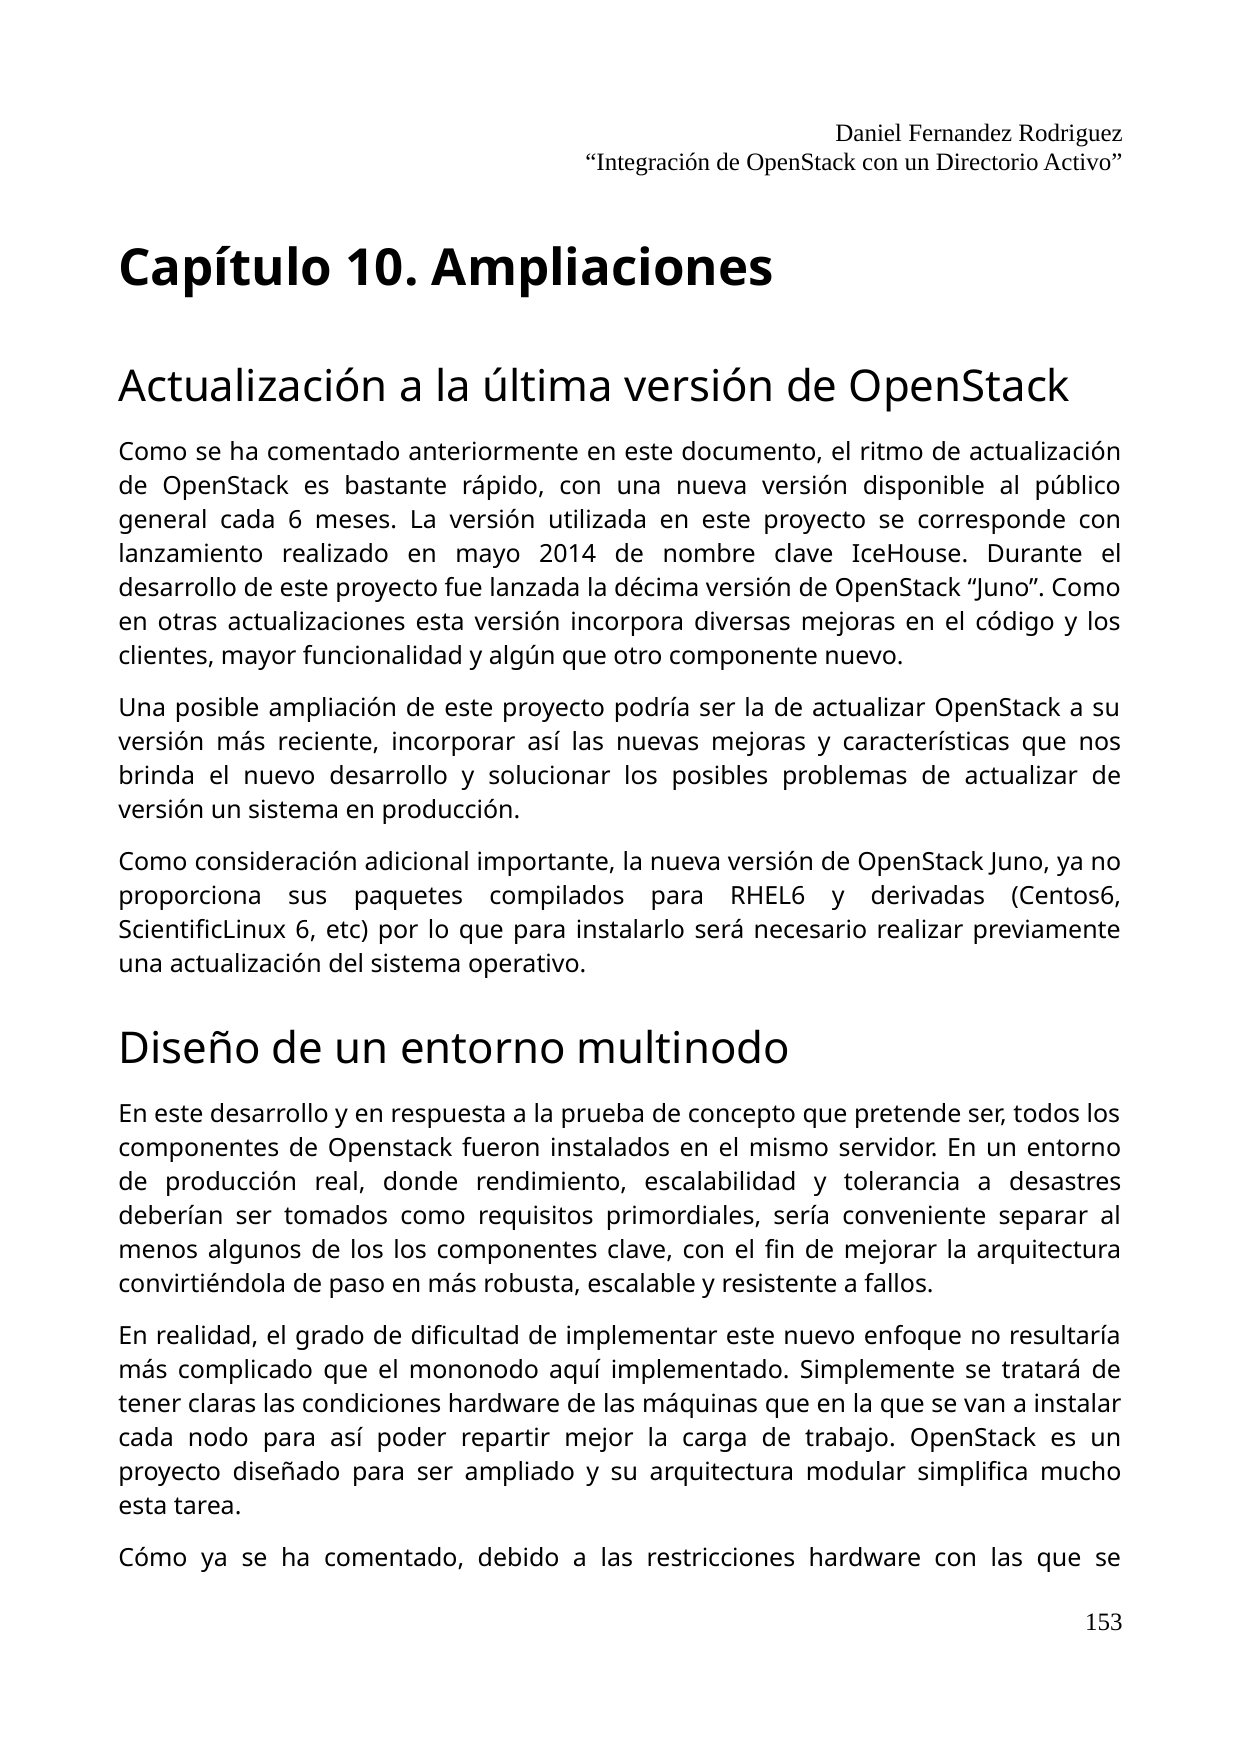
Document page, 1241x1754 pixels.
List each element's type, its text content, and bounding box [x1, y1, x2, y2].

text En este desarrollo y en respuesta a la prueba de concepto que pretende ser, todos los componentes de Openstack fueron instalados en el mismo servidor. En un entorno de producción real, donde rendimiento, escalabilidad y tolerancia a desastres deberían ser tomados como requisitos primordiales, sería conveniente separar al menos algunos de los los componentes clave, con el fin de mejorar la arquitectura convirtiéndola de paso en más robusta, escalable y resistente a fallos. [118, 1095, 1122, 1300]
subtitle Diseño de un entorno multinodo [118, 1017, 1122, 1077]
subtitle Actualización a la última versión de OpenStack [118, 355, 1122, 415]
text En realidad, el grado de dificultad de implementar este nuevo enfoque no resultaría más complicado que el mononodo aquí implementado. Simplemente se tratará de tener claras las condiciones hardware de las máquinas que en la que se van a instalar cada nodo para así poder repartir mejor la carga de trabajo. OpenStack es un proyecto diseñado para ser ampliado y su arquitectura modular simplifica mucho esta tarea. [118, 1318, 1122, 1522]
text Como consideración adicional importante, la nueva versión de OpenStack Juno, ya no proporciona sus paquetes compilados para RHEL6 y derivadas (Centos6, ScientificLinux 6, etc) por lo que para instalarlo será necesario realizar previamente una actualización del sistema operativo. [118, 844, 1122, 980]
text Cómo ya se ha comentado, debido a las restricciones hardware con las que se [118, 1540, 1122, 1574]
text Como se ha comentado anteriormente en este documento, el ritmo de actualización de OpenStack es bastante rápido, con una nueva versión disponible al público general cada 6 meses. La versión utilizada en este proyecto se corresponde con lanzamiento realizado en mayo 2014 de nombre clave IceHouse. Durante el desarrollo de este proyecto fue lanzada la décima versión de OpenStack “Juno”. Como en otras actualizaciones esta versión incorpora diversas mejoras en el código y los clientes, mayor funcionalidad y algún que otro componente nuevo. [118, 433, 1122, 672]
subtitle Capítulo 10. Ampliaciones [118, 231, 1122, 300]
text Una posible ampliación de este proyecto podría ser la de actualizar OpenStack a su versión más reciente, incorporar así las nuevas mejoras y características que nos brinda el nuevo desarrollo y solucionar los posibles problemas de actualizar de versión un sistema en producción. [118, 690, 1122, 826]
